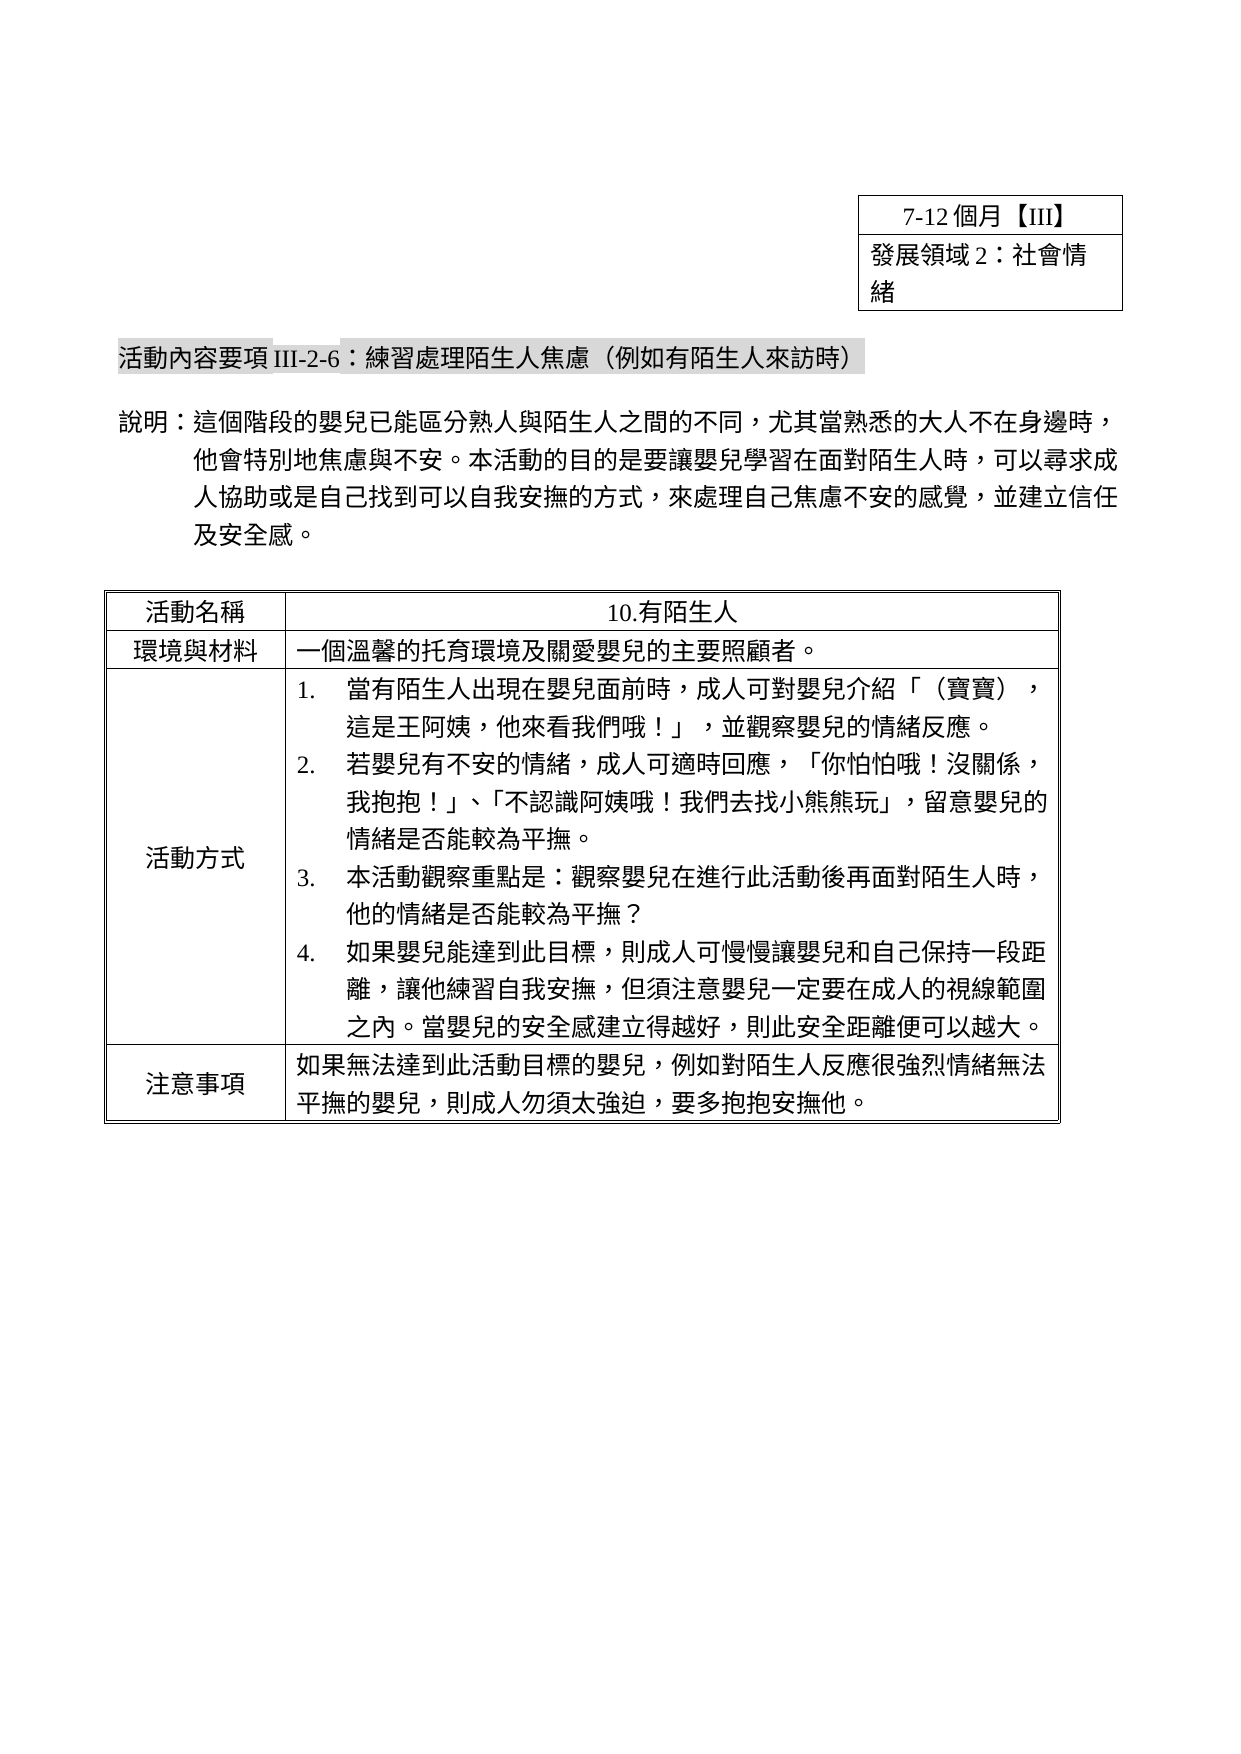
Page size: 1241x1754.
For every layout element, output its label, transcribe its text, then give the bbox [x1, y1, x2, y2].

table_cell 如果無法達到此活動目標的嬰兒，例如對陌生人反應很強烈情緒無法平撫的嬰兒，則成人勿須太強迫，要多抱抱安撫他。 [286, 1045, 1058, 1120]
table_header 7-12個月【III】 [859, 196, 1122, 233]
table_header 活動名稱 [107, 593, 285, 629]
text 說明：這個階段的嬰兒已能區分熟人與陌生人之間的不同，尤其當熟悉的大人不在身邊時，他會特別地焦慮與不安。本活動的目的是要讓嬰兒學習在面對陌生人時，可以尋求成人協助或是自己找到可以自我安撫的方式，來處理自己焦慮不安的感覺，並建立信任及安全感。 [118, 402, 1122, 552]
text 活動內容要項III-2-6：練習處理陌生人焦慮（例如有陌生人來訪時） [118, 338, 1144, 374]
table_cell 一個溫馨的托育環境及關愛嬰兒的主要照顧者。 [286, 631, 1058, 668]
table_cell 當有陌生人出現在嬰兒面前時，成人可對嬰兒介紹「（寶寶），這是王阿姨，他來看我們哦！」，並觀察嬰兒的情緒反應。 若嬰兒有不安的情緒，成人可適時回應，「你怕怕哦！沒關係，我抱抱！」、「不認識阿姨哦！我們去找小熊熊玩」，留意嬰兒的情緒是否能較為平撫。 本活動觀察重點是：觀察嬰兒在進行此活動後再面對陌生人時，他的情緒是否能較為平撫？ 如果嬰兒能達到此目標，則成人可慢慢讓嬰兒和自己保持一段距離，讓他練習自我安撫，但須注意嬰兒一定要在成人的視線範圍之內。當嬰兒的安全感建立得越好，則此安全距離便可以越大。 [286, 669, 1058, 1044]
table_cell 發展領域2：社會情緒 [859, 235, 1122, 309]
table_cell 活動方式 [107, 669, 285, 1044]
table_cell 注意事項 [107, 1045, 285, 1120]
table_header 10.有陌生人 [286, 593, 1058, 629]
table_cell 環境與材料 [107, 631, 285, 668]
